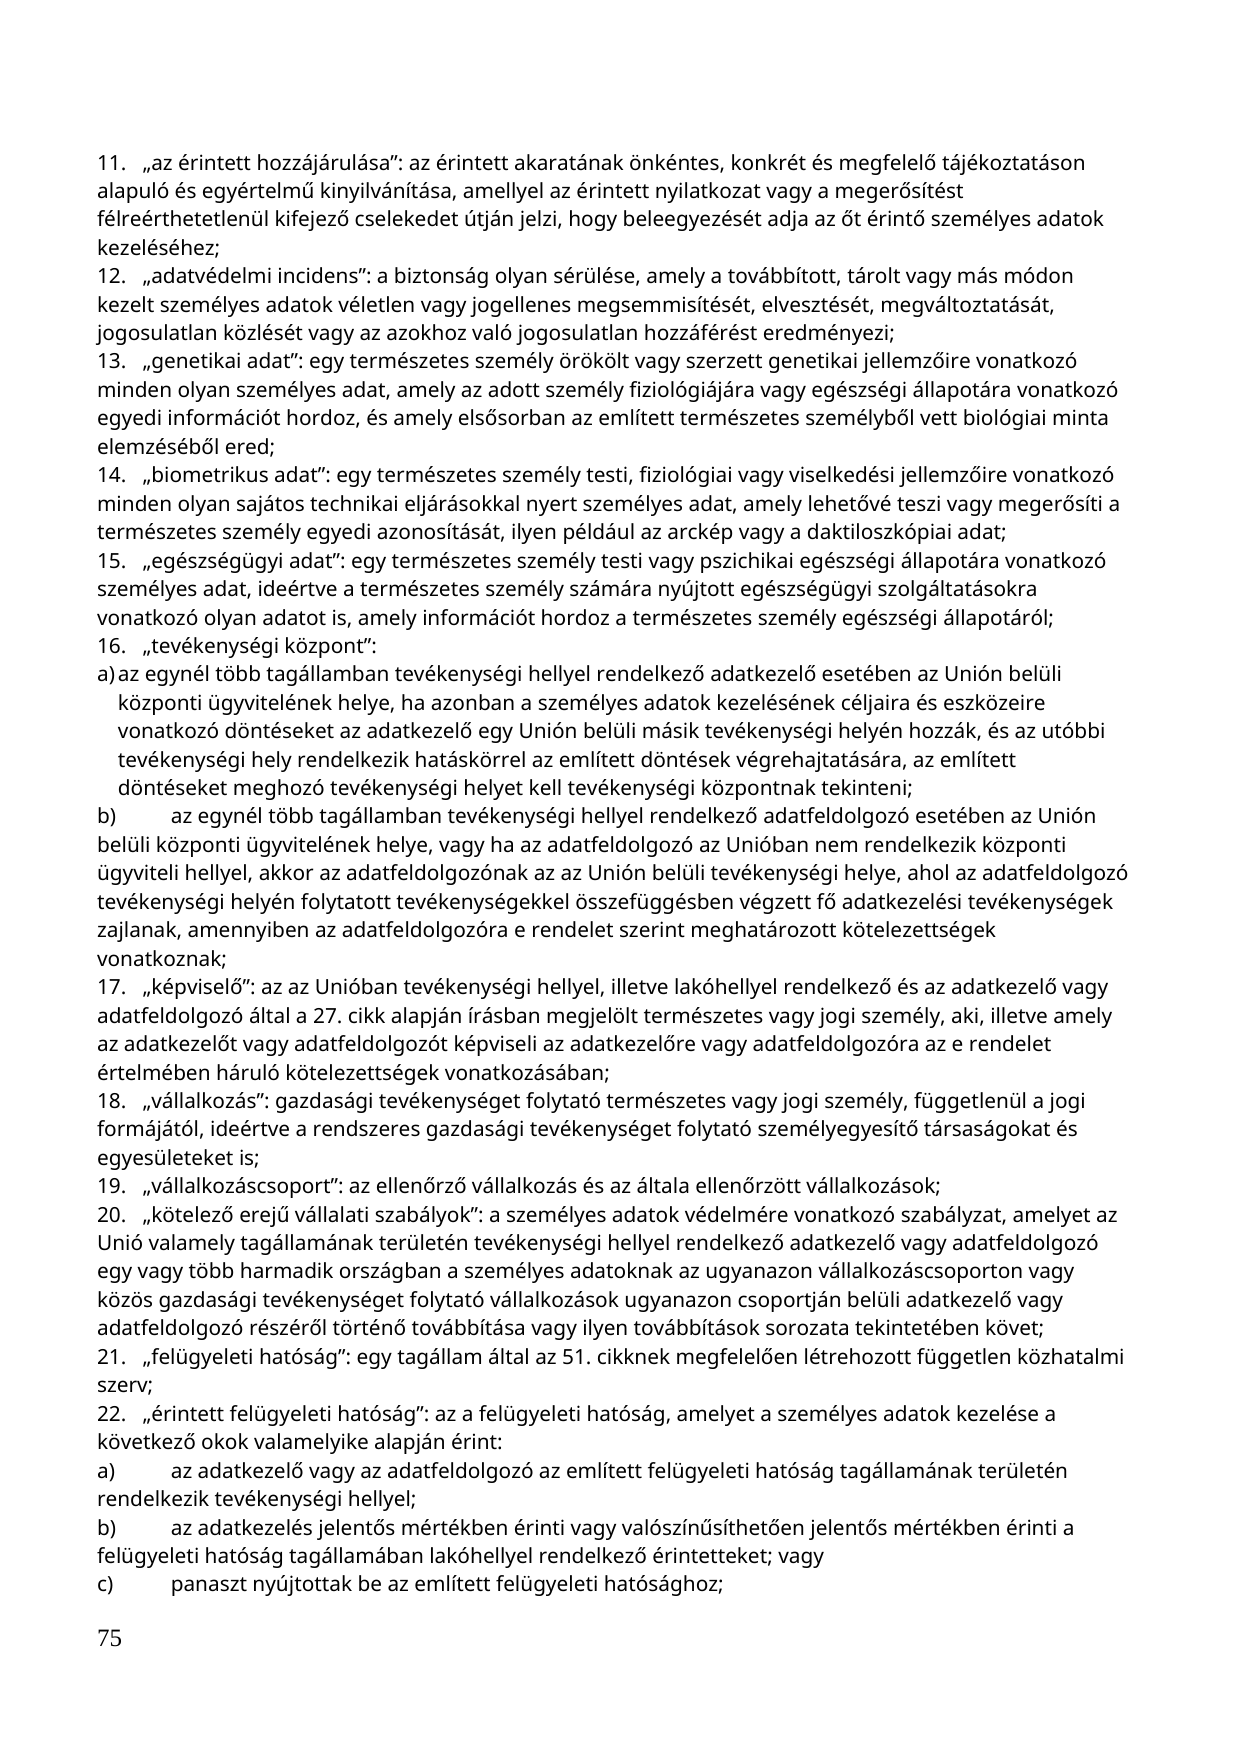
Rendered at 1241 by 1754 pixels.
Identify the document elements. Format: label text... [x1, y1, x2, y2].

text b) az adatkezelés jelentős mértékben érinti vagy valószínűsíthetően jelentős mértékben érinti a felügyeleti hatóság tagállamában lakóhellyel rendelkező érintetteket; vagy [97, 1513, 1130, 1569]
text 15. „egészségügyi adat”: egy természetes személy testi vagy pszichikai egészségi állapotára vonatkozó személyes adat, ideértve a természetes személy számára nyújtott egészségügyi szolgáltatásokra vonatkozó olyan adatot is, amely információt hordoz a természetes személy egészségi állapotáról; [97, 546, 1130, 631]
text 12. „adatvédelmi incidens”: a biztonság olyan sérülése, amely a továbbított, tárolt vagy más módon kezelt személyes adatok véletlen vagy jogellenes megsemmisítését, elvesztését, megváltoztatását, jogosulatlan közlését vagy az azokhoz való jogosulatlan hozzáférést eredményezi; [97, 261, 1130, 347]
text 13. „genetikai adat”: egy természetes személy örökölt vagy szerzett genetikai jellemzőire vonatkozó minden olyan személyes adat, amely az adott személy fiziológiájára vagy egészségi állapotára vonatkozó egyedi információt hordoz, és amely elsősorban az említett természetes személyből vett biológiai minta elemzéséből ered; [97, 347, 1130, 460]
text 14. „biometrikus adat”: egy természetes személy testi, fiziológiai vagy viselkedési jellemzőire vonatkozó minden olyan sajátos technikai eljárásokkal nyert személyes adat, amely lehetővé teszi vagy megerősíti a természetes személy egyedi azonosítását, ilyen például az arckép vagy a daktiloszkópiai adat; [97, 460, 1130, 546]
text 20. „kötelező erejű vállalati szabályok”: a személyes adatok védelmére vonatkozó szabályzat, amelyet az Unió valamely tagállamának területén tevékenységi hellyel rendelkező adatkezelő vagy adatfeldolgozó egy vagy több harmadik országban a személyes adatoknak az ugyanazon vállalkozáscsoporton vagy közös gazdasági tevékenységet folytató vállalkozások ugyanazon csoportján belüli adatkezelő vagy adatfeldolgozó részéről történő továbbítása vagy ilyen továbbítások sorozata tekintetében követ; [97, 1200, 1130, 1342]
table_header a) [97, 660, 118, 802]
text 18. „vállalkozás”: gazdasági tevékenységet folytató természetes vagy jogi személy, függetlenül a jogi formájától, ideértve a rendszeres gazdasági tevékenységet folytató személyegyesítő társaságokat és egyesületeket is; [97, 1086, 1130, 1171]
text 22. „érintett felügyeleti hatóság”: az a felügyeleti hatóság, amelyet a személyes adatok kezelése a következő okok valamelyike alapján érint: [97, 1399, 1130, 1456]
text b) az egynél több tagállamban tevékenységi hellyel rendelkező adatfeldolgozó esetében az Unión belüli központi ügyvitelének helye, vagy ha az adatfeldolgozó az Unióban nem rendelkezik központi ügyviteli hellyel, akkor az adatfeldolgozónak az az Unión belüli tevékenységi helye, ahol az adatfeldolgozó tevékenységi helyén folytatott tevékenységekkel összefüggésben végzett fő adatkezelési tevékenységek zajlanak, amennyiben az adatfeldolgozóra e rendelet szerint meghatározott kötelezettségek vonatkoznak; [97, 802, 1130, 972]
text 21. „felügyeleti hatóság”: egy tagállam által az 51. cikknek megfelelően létrehozott független közhatalmi szerv; [97, 1342, 1130, 1399]
table_header az egynél több tagállamban tevékenységi hellyel rendelkező adatkezelő esetében az Unión belüli központi ügyvitelének helye, ha azonban a személyes adatok kezelésének céljaira és eszközeire vonatkozó döntéseket az adatkezelő egy Unión belüli másik tevékenységi helyén hozzák, és az utóbbi tevékenységi hely rendelkezik hatáskörrel az említett döntések végrehajtatására, az említett döntéseket meghozó tevékenységi helyet kell tevékenységi központnak tekinteni; [118, 660, 1130, 802]
text c) panaszt nyújtottak be az említett felügyeleti hatósághoz; [97, 1569, 1130, 1598]
text a) az adatkezelő vagy az adatfeldolgozó az említett felügyeleti hatóság tagállamának területén rendelkezik tevékenységi hellyel; [97, 1456, 1130, 1513]
text 19. „vállalkozáscsoport”: az ellenőrző vállalkozás és az általa ellenőrzött vállalkozások; [97, 1171, 1130, 1200]
text 16. „tevékenységi központ”: [97, 631, 1130, 659]
text 11. „az érintett hozzájárulása”: az érintett akaratának önkéntes, konkrét és megfelelő tájékoztatáson alapuló és egyértelmű kinyilvánítása, amellyel az érintett nyilatkozat vagy a megerősítést félreérthetetlenül kifejező cselekedet útján jelzi, hogy beleegyezését adja az őt érintő személyes adatok kezeléséhez; [97, 148, 1130, 261]
text 17. „képviselő”: az az Unióban tevékenységi hellyel, illetve lakóhellyel rendelkező és az adatkezelő vagy adatfeldolgozó által a 27. cikk alapján írásban megjelölt természetes vagy jogi személy, aki, illetve amely az adatkezelőt vagy adatfeldolgozót képviseli az adatkezelőre vagy adatfeldolgozóra az e rendelet értelmében háruló kötelezettségek vonatkozásában; [97, 972, 1130, 1086]
